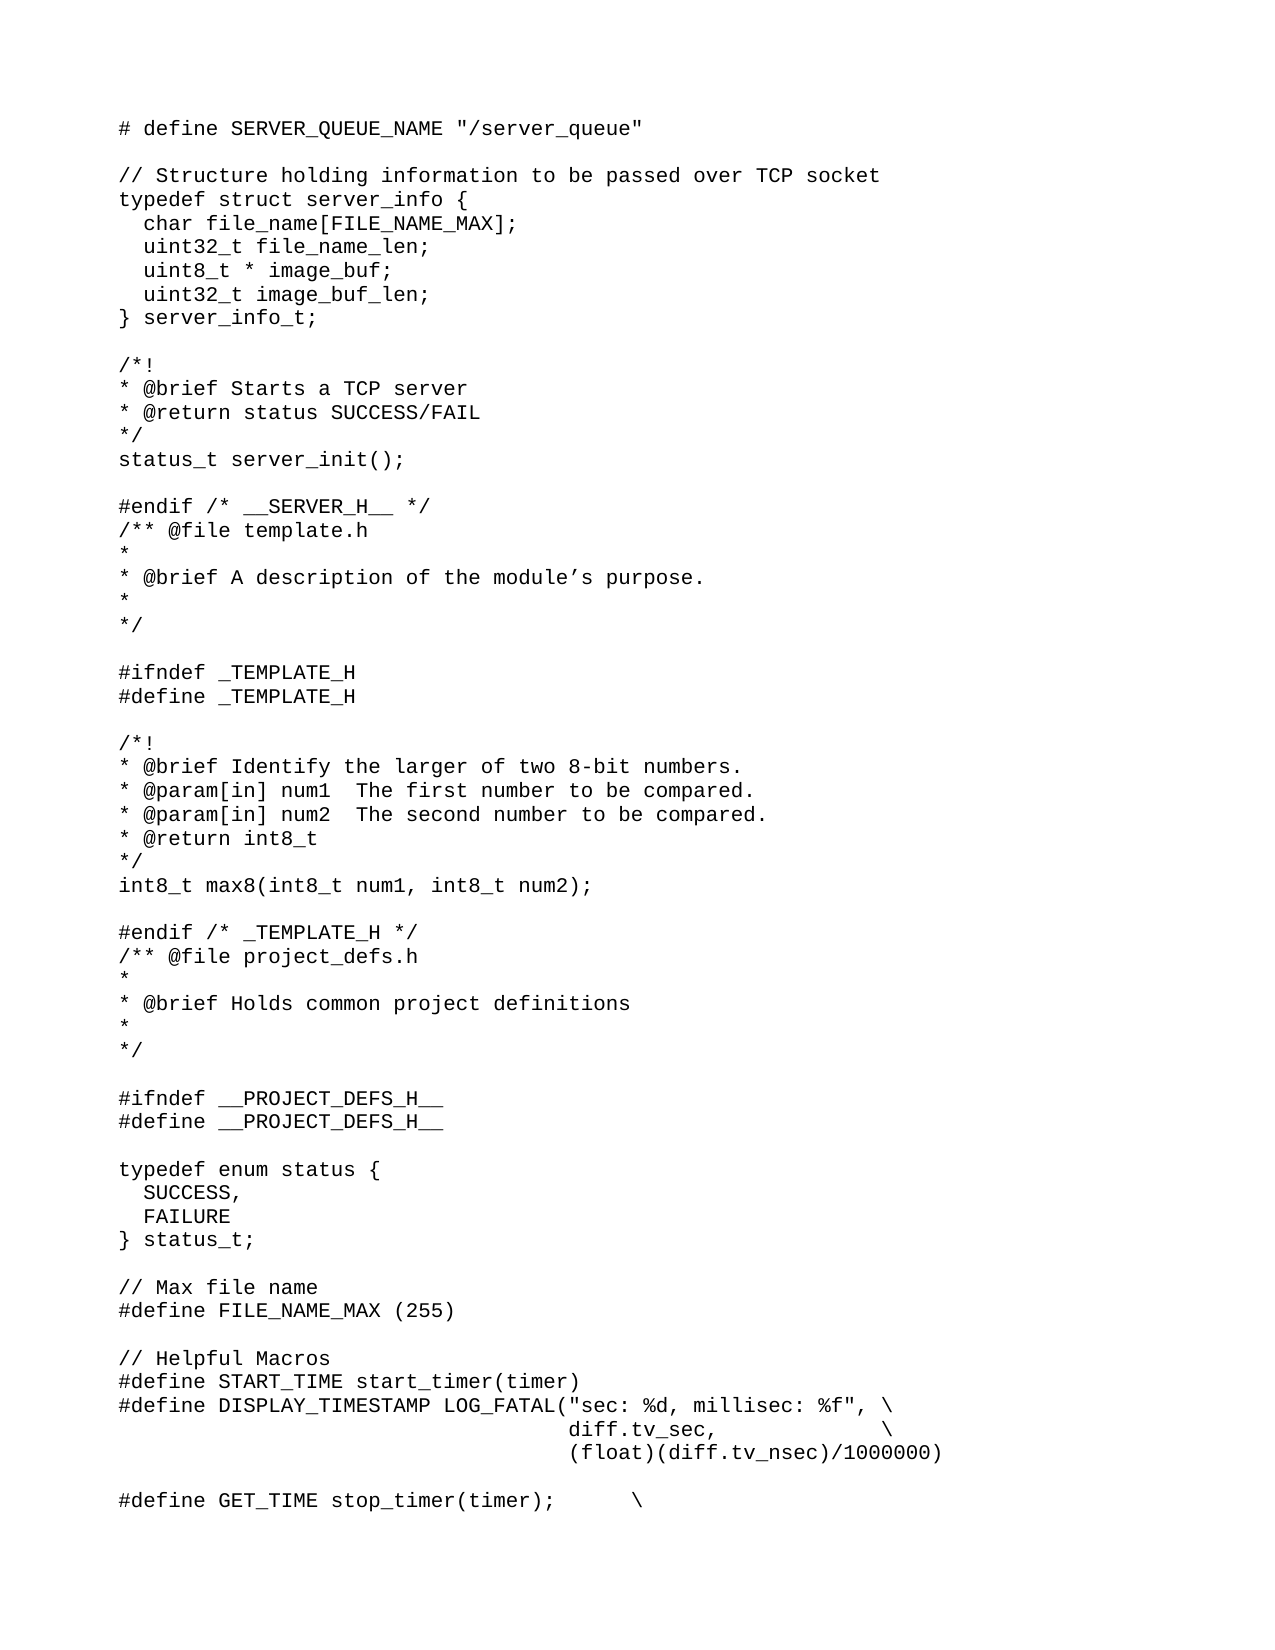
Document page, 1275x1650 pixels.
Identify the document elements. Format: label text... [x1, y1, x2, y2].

text #endif /* _TEMPLATE_H */ [118, 922, 1157, 946]
text */ [118, 1040, 1157, 1064]
text #define __PROJECT_DEFS_H__ [118, 1111, 1157, 1135]
text status_t server_init(); [118, 449, 1157, 473]
text char file_name[FILE_NAME_MAX]; [118, 213, 1157, 236]
text uint32_t file_name_len; [118, 236, 1157, 260]
text int8_t max8(int8_t num1, int8_t num2); [118, 875, 1157, 898]
text // Structure holding information to be passed over TCP socket [118, 165, 1157, 189]
text } server_info_t; [118, 307, 1157, 331]
text // Max file name [118, 1277, 1157, 1300]
text typedef struct server_info { [118, 189, 1157, 213]
text #define START_TIME start_timer(timer) [118, 1371, 1157, 1395]
text diff.tv_sec, \ [118, 1419, 1157, 1442]
text SUCCESS, [118, 1182, 1157, 1206]
text * [118, 1017, 1157, 1040]
text uint8_t * image_buf; [118, 260, 1157, 284]
text * @return int8_t [118, 827, 1157, 851]
text * [118, 969, 1157, 993]
text /*! [118, 354, 1157, 378]
text #define DISPLAY_TIMESTAMP LOG_FATAL("sec: %d, millisec: %f", \ [118, 1395, 1157, 1419]
text */ [118, 851, 1157, 875]
text typedef enum status { [118, 1158, 1157, 1182]
text * @return status SUCCESS/FAIL [118, 402, 1157, 426]
text */ [118, 615, 1157, 638]
text * @param[in] num2 The second number to be compared. [118, 804, 1157, 827]
text (float)(diff.tv_nsec)/1000000) [118, 1442, 1157, 1466]
text FAILURE [118, 1206, 1157, 1229]
text #define _TEMPLATE_H [118, 686, 1157, 709]
text #define GET_TIME stop_timer(timer); \ [118, 1489, 1157, 1513]
text // Helpful Macros [118, 1348, 1157, 1371]
text #ifndef _TEMPLATE_H [118, 662, 1157, 686]
text * @param[in] num1 The first number to be compared. [118, 780, 1157, 804]
text * @brief A description of the module’s purpose. [118, 567, 1157, 591]
text #define FILE_NAME_MAX (255) [118, 1300, 1157, 1324]
text * [118, 544, 1157, 567]
text /** @file template.h [118, 520, 1157, 544]
text } status_t; [118, 1229, 1157, 1253]
text /*! [118, 733, 1157, 757]
text * @brief Identify the larger of two 8-bit numbers. [118, 757, 1157, 780]
text #ifndef __PROJECT_DEFS_H__ [118, 1088, 1157, 1111]
text * [118, 591, 1157, 615]
text */ [118, 426, 1157, 449]
text /** @file project_defs.h [118, 946, 1157, 969]
text * @brief Starts a TCP server [118, 378, 1157, 402]
text * @brief Holds common project definitions [118, 993, 1157, 1017]
text uint32_t image_buf_len; [118, 284, 1157, 307]
text #endif /* __SERVER_H__ */ [118, 496, 1157, 520]
text # define SERVER_QUEUE_NAME "/server_queue" [118, 118, 1157, 142]
